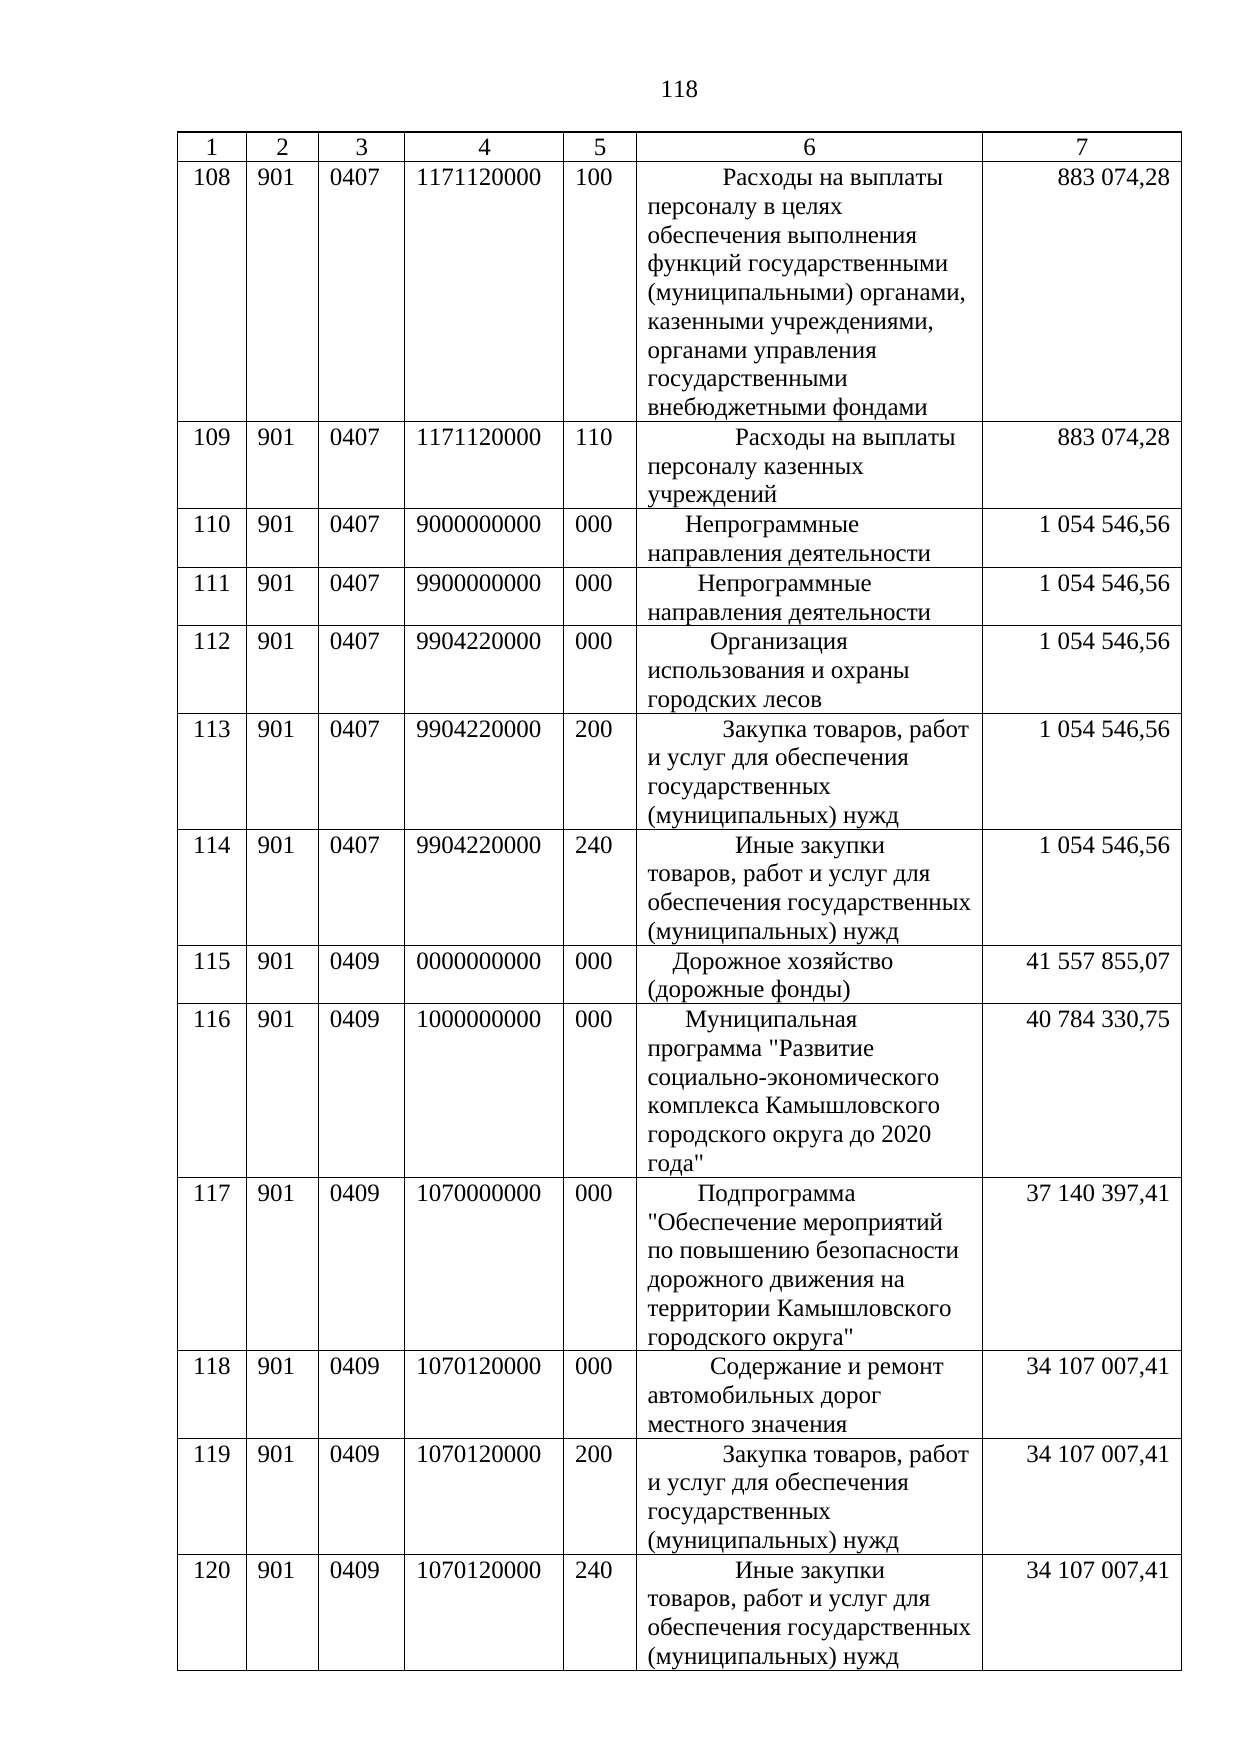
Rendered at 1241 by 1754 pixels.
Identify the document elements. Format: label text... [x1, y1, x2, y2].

table_cell 200 [564, 714, 636, 829]
table_cell 1 054 546,56 [983, 830, 1181, 945]
table_cell 114 [178, 830, 246, 945]
table_cell 113 [178, 714, 246, 829]
table_header 3 [319, 133, 404, 161]
table_cell 1171120000 [405, 162, 563, 421]
table_cell 0407 [319, 509, 404, 567]
table_cell 901 [247, 1555, 318, 1670]
table_cell 9900000000 [405, 568, 563, 625]
table_header 7 [983, 133, 1181, 161]
table_cell Закупка товаров, работ и услуг для обеспечения государственных (муниципальных) нужд [637, 714, 982, 829]
table_cell 117 [178, 1178, 246, 1350]
table_header 5 [564, 133, 636, 161]
table_cell 9904220000 [405, 626, 563, 713]
table_cell 901 [247, 1351, 318, 1438]
table_cell 1070120000 [405, 1351, 563, 1438]
table_cell Расходы на выплаты персоналу казенных учреждений [637, 422, 982, 508]
table_cell Подпрограмма "Обеспечение мероприятий по повышению безопасности дорожного движения на территории Камышловского городского округа" [637, 1178, 982, 1350]
table_cell 000 [564, 946, 636, 1003]
table_cell Иные закупки товаров, работ и услуг для обеспечения государственных (муниципальных) нужд [637, 1555, 982, 1670]
table_cell 000 [564, 568, 636, 625]
table_cell 1171120000 [405, 422, 563, 508]
table_cell 0407 [319, 626, 404, 713]
table_cell 34 107 007,41 [983, 1351, 1181, 1438]
table_cell 0409 [319, 1555, 404, 1670]
table_cell 0409 [319, 1004, 404, 1177]
table_cell 118 [178, 1351, 246, 1438]
table_cell 000 [564, 1004, 636, 1177]
table_cell 901 [247, 509, 318, 567]
table_cell 9000000000 [405, 509, 563, 567]
table_cell 115 [178, 946, 246, 1003]
table_cell Закупка товаров, работ и услуг для обеспечения государственных (муниципальных) нужд [637, 1439, 982, 1554]
table_cell 1 054 546,56 [983, 509, 1181, 567]
table_cell 40 784 330,75 [983, 1004, 1181, 1177]
table_cell 0409 [319, 946, 404, 1003]
table_cell 1070000000 [405, 1178, 563, 1350]
table_header 6 [637, 133, 982, 161]
table_cell 000 [564, 626, 636, 713]
table_cell 901 [247, 946, 318, 1003]
table_cell 0407 [319, 568, 404, 625]
table_cell Непрограммные направления деятельности [637, 509, 982, 567]
table_cell 883 074,28 [983, 162, 1181, 421]
table_cell 1 054 546,56 [983, 626, 1181, 713]
table_cell 901 [247, 714, 318, 829]
table_cell 000 [564, 1178, 636, 1350]
table_cell Содержание и ремонт автомобильных дорог местного значения [637, 1351, 982, 1438]
table_cell 9904220000 [405, 830, 563, 945]
table_cell 240 [564, 1555, 636, 1670]
table_cell 110 [178, 509, 246, 567]
table_cell 240 [564, 830, 636, 945]
table_cell 112 [178, 626, 246, 713]
table_cell 119 [178, 1439, 246, 1554]
table_cell 0409 [319, 1351, 404, 1438]
table_cell 116 [178, 1004, 246, 1177]
table_cell 100 [564, 162, 636, 421]
table_cell 1 054 546,56 [983, 714, 1181, 829]
table_cell 1000000000 [405, 1004, 563, 1177]
table_cell 111 [178, 568, 246, 625]
table_cell 000 [564, 1351, 636, 1438]
table_cell 901 [247, 568, 318, 625]
table_cell 9904220000 [405, 714, 563, 829]
table_cell 901 [247, 626, 318, 713]
table_cell 901 [247, 830, 318, 945]
table_header 2 [247, 133, 318, 161]
table_cell Непрограммные направления деятельности [637, 568, 982, 625]
table_cell 0409 [319, 1439, 404, 1554]
table_cell 41 557 855,07 [983, 946, 1181, 1003]
table_cell 37 140 397,41 [983, 1178, 1181, 1350]
table_cell 000 [564, 509, 636, 567]
table_cell 34 107 007,41 [983, 1439, 1181, 1554]
table_cell 109 [178, 422, 246, 508]
table_cell 0000000000 [405, 946, 563, 1003]
table_cell Организация использования и охраны городских лесов [637, 626, 982, 713]
table_cell 1 054 546,56 [983, 568, 1181, 625]
table_cell 0407 [319, 714, 404, 829]
table_cell 0409 [319, 1178, 404, 1350]
table_cell 200 [564, 1439, 636, 1554]
table_cell 901 [247, 1178, 318, 1350]
table_cell 1070120000 [405, 1439, 563, 1554]
table_cell 0407 [319, 830, 404, 945]
table_cell 901 [247, 422, 318, 508]
table_cell 0407 [319, 422, 404, 508]
table_cell 34 107 007,41 [983, 1555, 1181, 1670]
table_cell 120 [178, 1555, 246, 1670]
table_cell Иные закупки товаров, работ и услуг для обеспечения государственных (муниципальных) нужд [637, 830, 982, 945]
table_header 4 [405, 133, 563, 161]
table_cell 901 [247, 1439, 318, 1554]
table_cell Расходы на выплаты персоналу в целях обеспечения выполнения функций государственными (муниципальными) органами, казенными учреждениями, органами управления государственными внебюджетными фондами [637, 162, 982, 421]
table_cell 1070120000 [405, 1555, 563, 1670]
table_cell 110 [564, 422, 636, 508]
table_cell Дорожное хозяйство (дорожные фонды) [637, 946, 982, 1003]
table_cell 108 [178, 162, 246, 421]
table_cell 0407 [319, 162, 404, 421]
table_cell Муниципальная программа "Развитие социально-экономического комплекса Камышловского городского округа до 2020 года" [637, 1004, 982, 1177]
table_cell 883 074,28 [983, 422, 1181, 508]
table_header 1 [178, 133, 246, 161]
table_cell 901 [247, 1004, 318, 1177]
table_cell 901 [247, 162, 318, 421]
